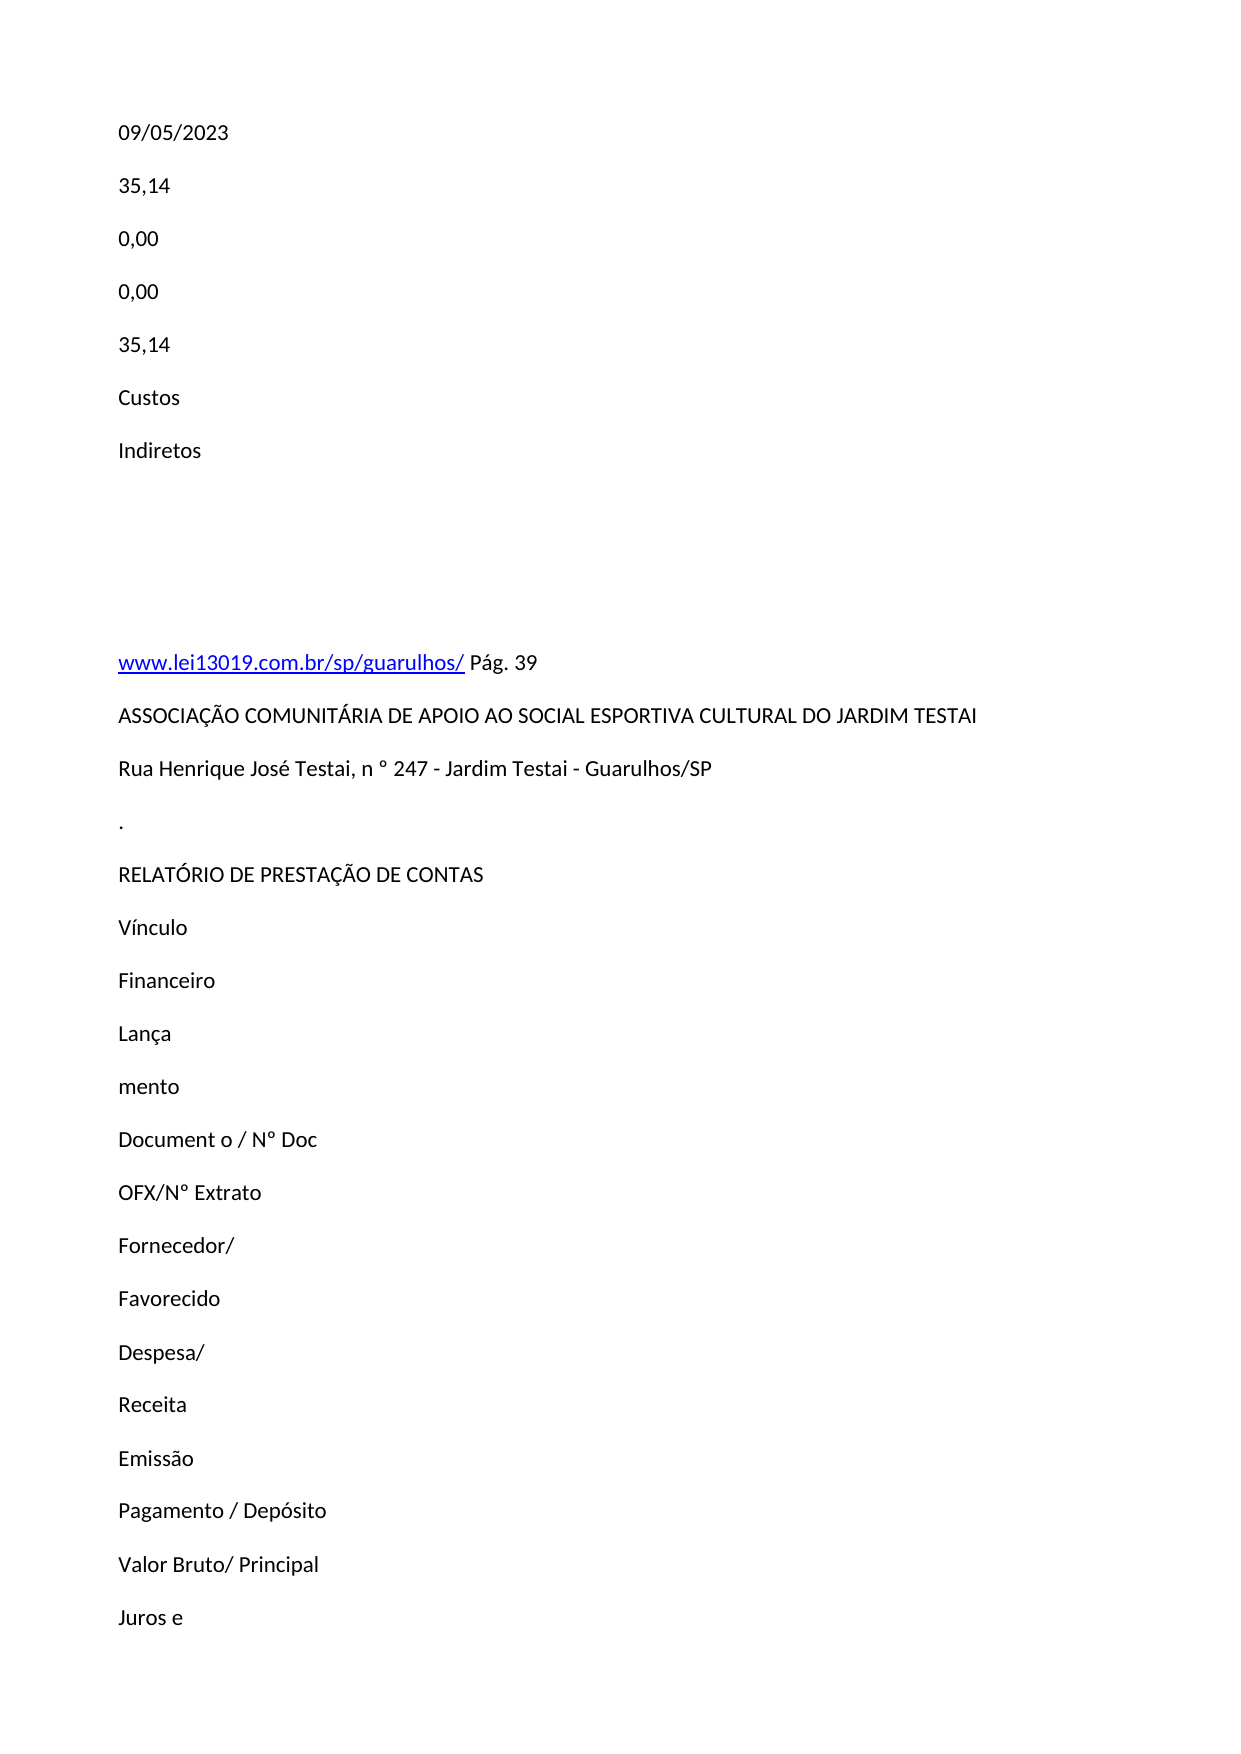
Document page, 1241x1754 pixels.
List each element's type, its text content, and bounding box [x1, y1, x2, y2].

text 0,00 [118, 224, 1122, 252]
text Custos [118, 383, 1122, 411]
text www.lei13019.com.br/sp/guarulhos/ Pág. 39 [118, 648, 1122, 676]
text 35,14 [118, 330, 1122, 358]
text Financeiro [118, 966, 1122, 994]
text Despesa/ [118, 1338, 1122, 1366]
text Favorecido [118, 1284, 1122, 1313]
text Juros e [118, 1603, 1122, 1631]
text RELATÓRIO DE PRESTAÇÃO DE CONTAS [118, 860, 1122, 888]
text Receita [118, 1391, 1122, 1419]
text ASSOCIAÇÃO COMUNITÁRIA DE APOIO AO SOCIAL ESPORTIVA CULTURAL DO JARDIM TESTAI [118, 701, 1122, 729]
text 35,14 [118, 171, 1122, 199]
text OFX/Nº Extrato [118, 1178, 1122, 1207]
text Fornecedor/ [118, 1232, 1122, 1259]
text . [118, 807, 1122, 835]
text 09/05/2023 [118, 118, 1122, 146]
text Indiretos [118, 436, 1122, 464]
text Document o / Nº Doc [118, 1126, 1122, 1153]
text Pagamento / Depósito [118, 1497, 1122, 1525]
text Rua Henrique José Testai, n º 247 - Jardim Testai - Guarulhos/SP [118, 754, 1122, 782]
text Lança [118, 1019, 1122, 1047]
text mento [118, 1072, 1122, 1101]
text 0,00 [118, 277, 1122, 305]
text Emissão [118, 1444, 1122, 1472]
text Vínculo [118, 913, 1122, 941]
text Valor Bruto/ Principal [118, 1550, 1122, 1578]
